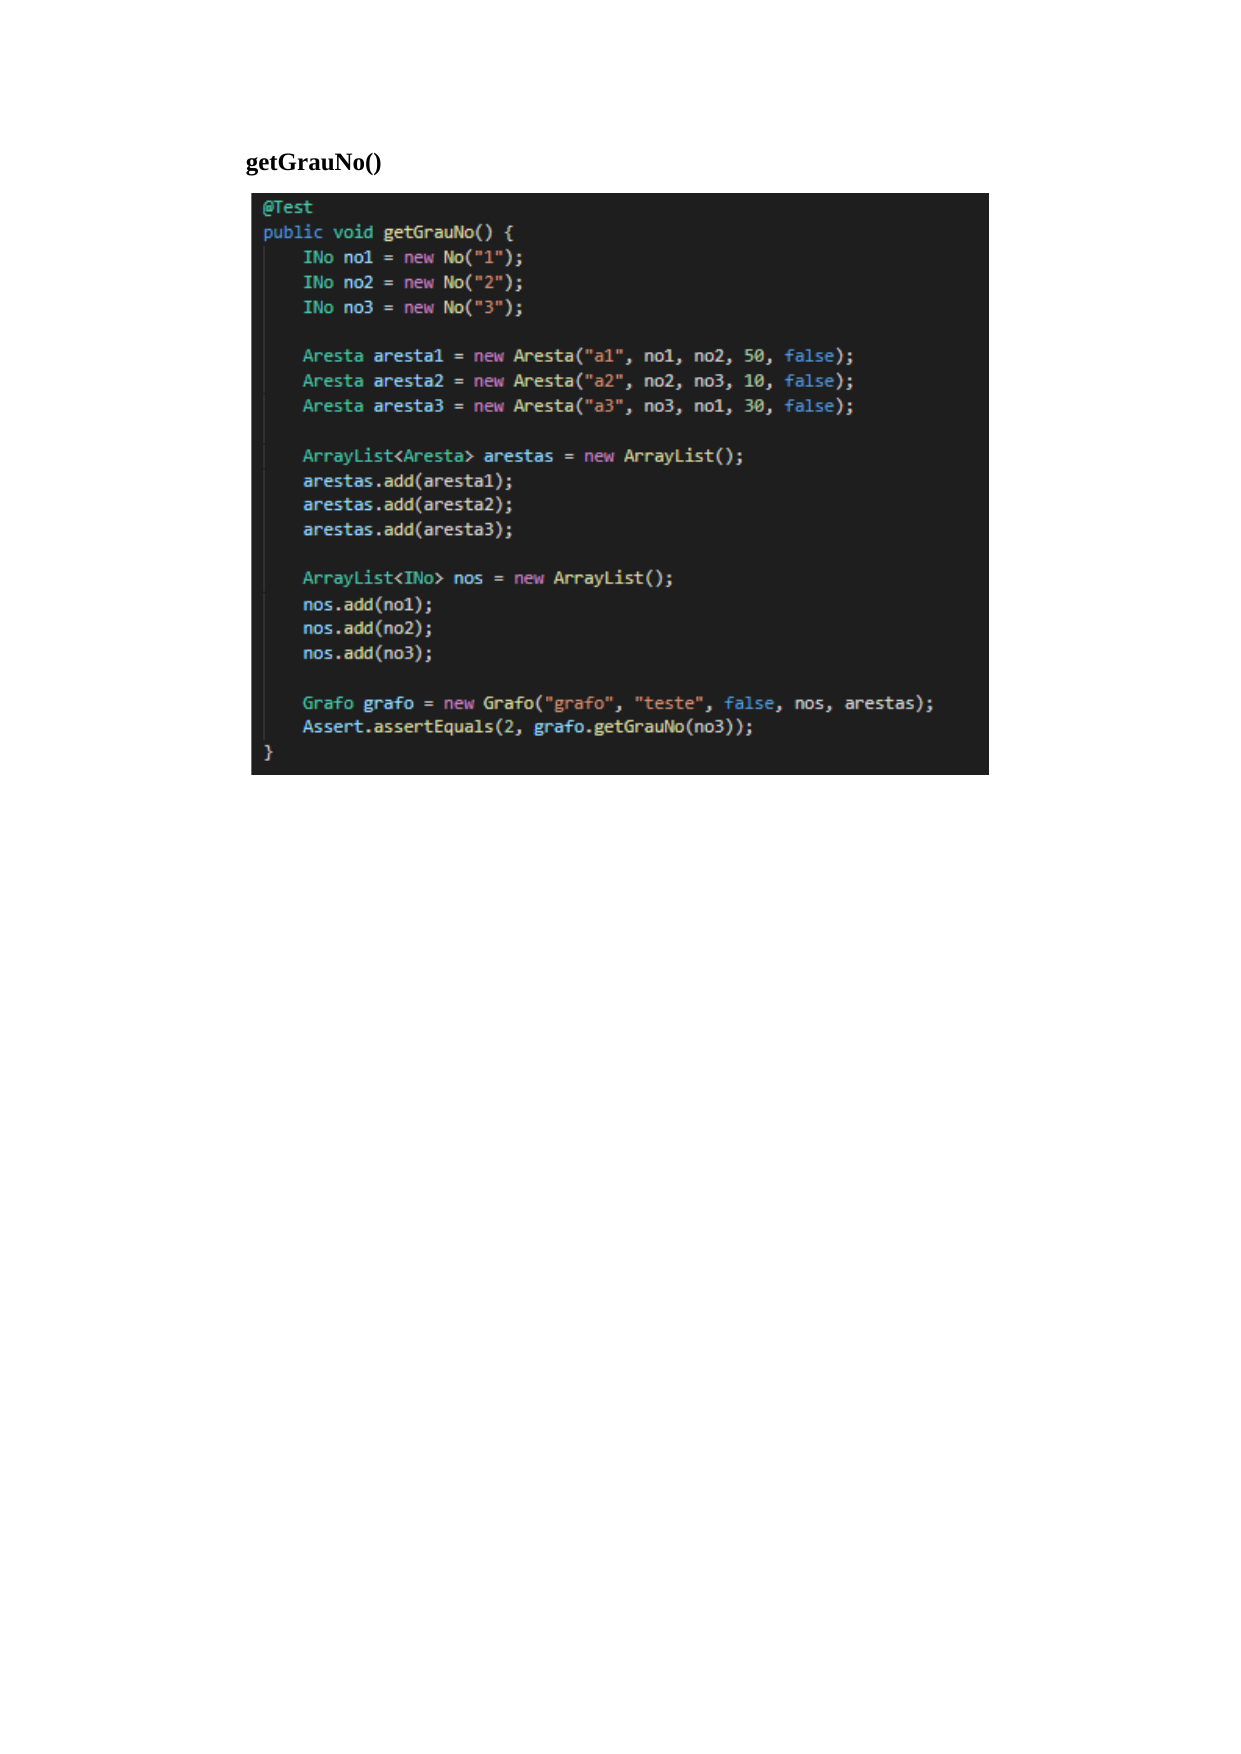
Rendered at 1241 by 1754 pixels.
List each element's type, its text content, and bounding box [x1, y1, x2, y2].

picture [251, 193, 989, 775]
text getGrauNo() [118, 147, 1122, 176]
